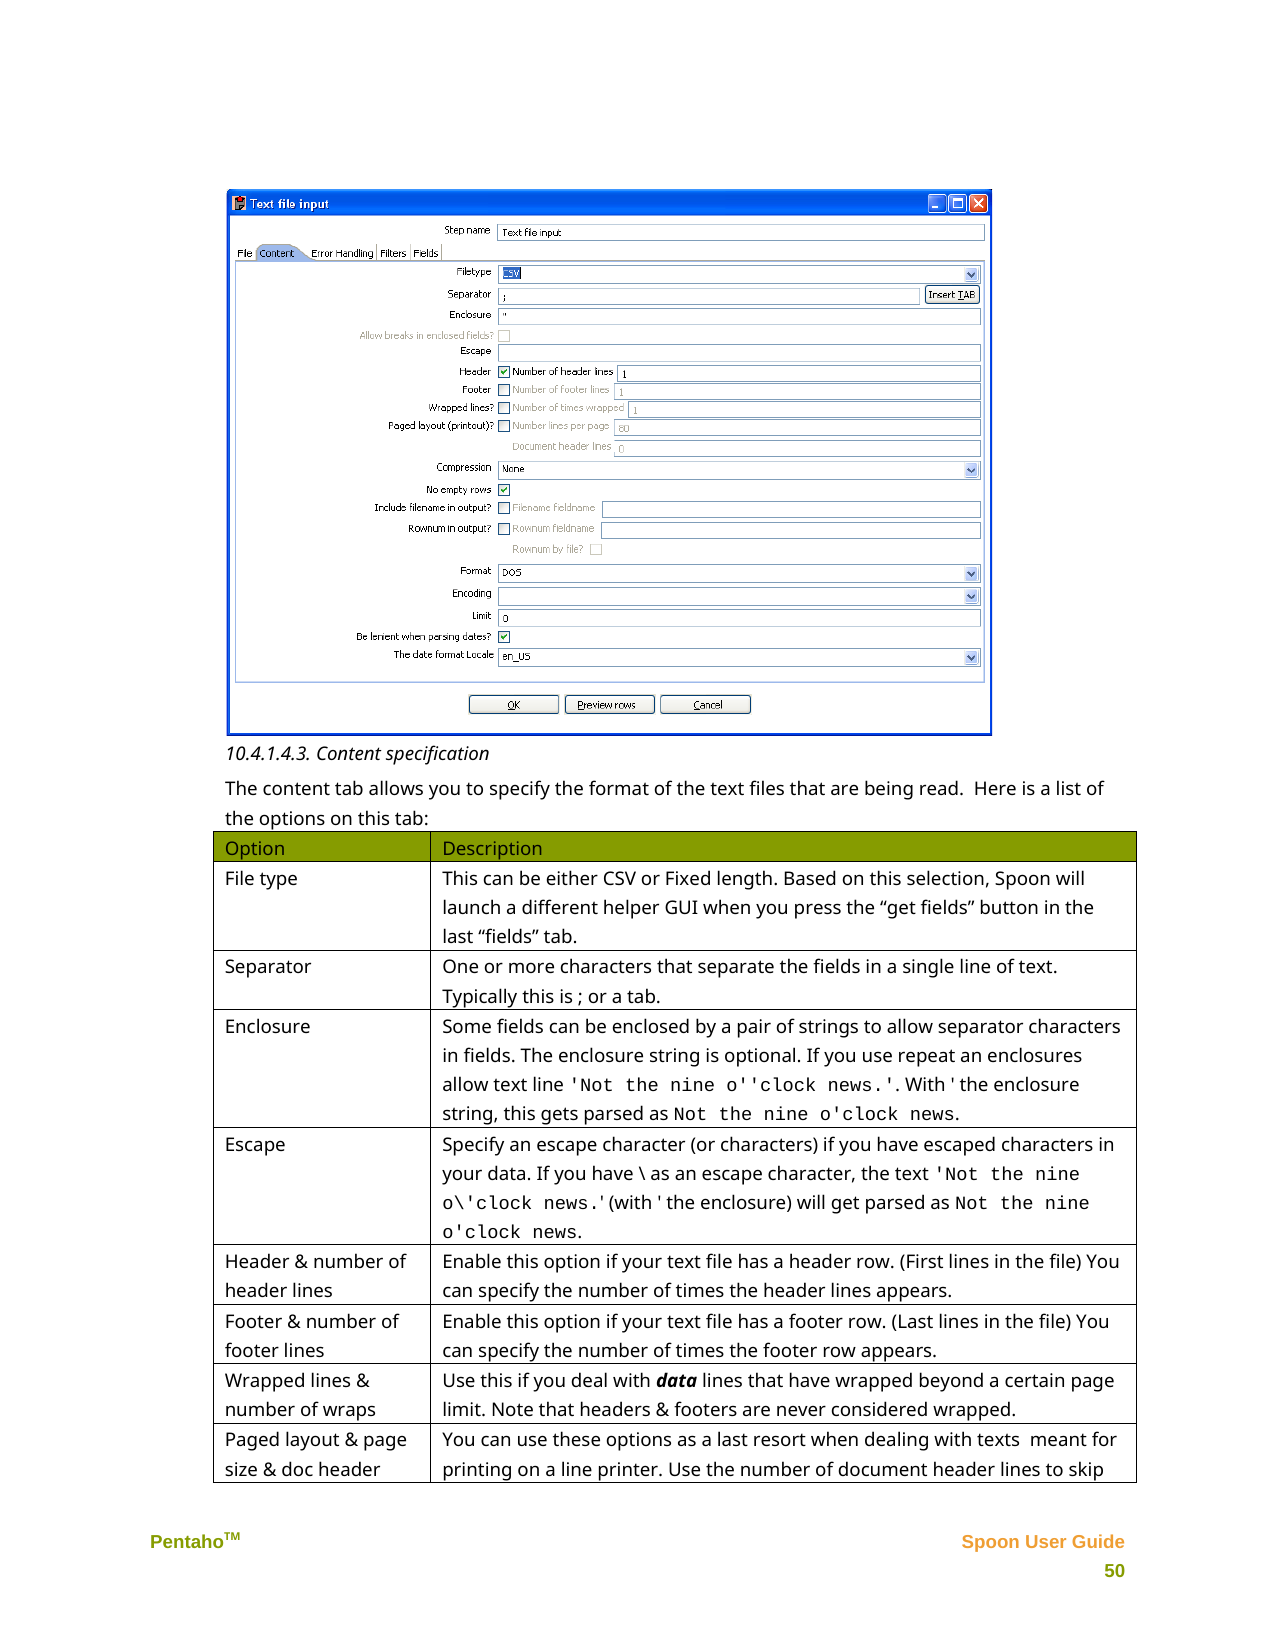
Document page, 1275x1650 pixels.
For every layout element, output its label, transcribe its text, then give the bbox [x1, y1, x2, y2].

table_cell Specify an escape character (or characters) if you have escaped characters in your data. If you have \ as an escape character, the text 'Not the nine o\'clock news.' (with ' the enclosure) will get parsed as Not the nine o'clock news. [431, 1128, 1136, 1244]
table_cell Wrapped lines & number of wraps [214, 1364, 430, 1422]
table_cell Separator [214, 951, 430, 1009]
table_cell Enclosure [214, 1010, 430, 1127]
table_cell Use this if you deal with data lines that have wrapped beyond a certain page limit. Note that headers & footers are never considered wrapped. [431, 1364, 1136, 1422]
picture [226, 189, 993, 736]
table_header Option [214, 832, 430, 861]
table_cell Enable this option if your text file has a footer row. (Last lines in the file) You can specify the number of times the footer row appears. [431, 1305, 1136, 1363]
table_cell You can use these options as a last resort when dealing with texts meant for printing on a line printer. Use the number of document header lines to skip [431, 1424, 1136, 1482]
table_cell This can be either CSV or Fixed length. Based on this selection, Spoon will launch a different helper GUI when you press the “get fields” button in the last “fields” tab. [431, 862, 1136, 949]
table_cell Footer & number of footer lines [214, 1305, 430, 1363]
table_cell Escape [214, 1128, 430, 1244]
table_cell Paged layout & page size & doc header [214, 1424, 430, 1482]
table_cell One or more characters that separate the fields in a single line of text. Typically this is ; or a tab. [431, 951, 1136, 1009]
table_cell Header & number of header lines [214, 1245, 430, 1304]
subtitle 10.4.1.4.3. Content specification [225, 740, 1125, 766]
table_header Description [431, 832, 1136, 861]
text The content tab allows you to specify the format of the text files that are being read. Here is a list of the options on this tab: [225, 772, 1125, 831]
table_cell Some fields can be enclosed by a pair of strings to allow separator characters in fields. The enclosure string is optional. If you use repeat an enclosures allow text line 'Not the nine o''clock news.'. With ' the enclosure string, this gets parsed as Not the nine o'clock news. [431, 1010, 1136, 1127]
table_cell File type [214, 862, 430, 949]
table_cell Enable this option if your text file has a header row. (First lines in the file) You can specify the number of times the header lines appears. [431, 1245, 1136, 1304]
